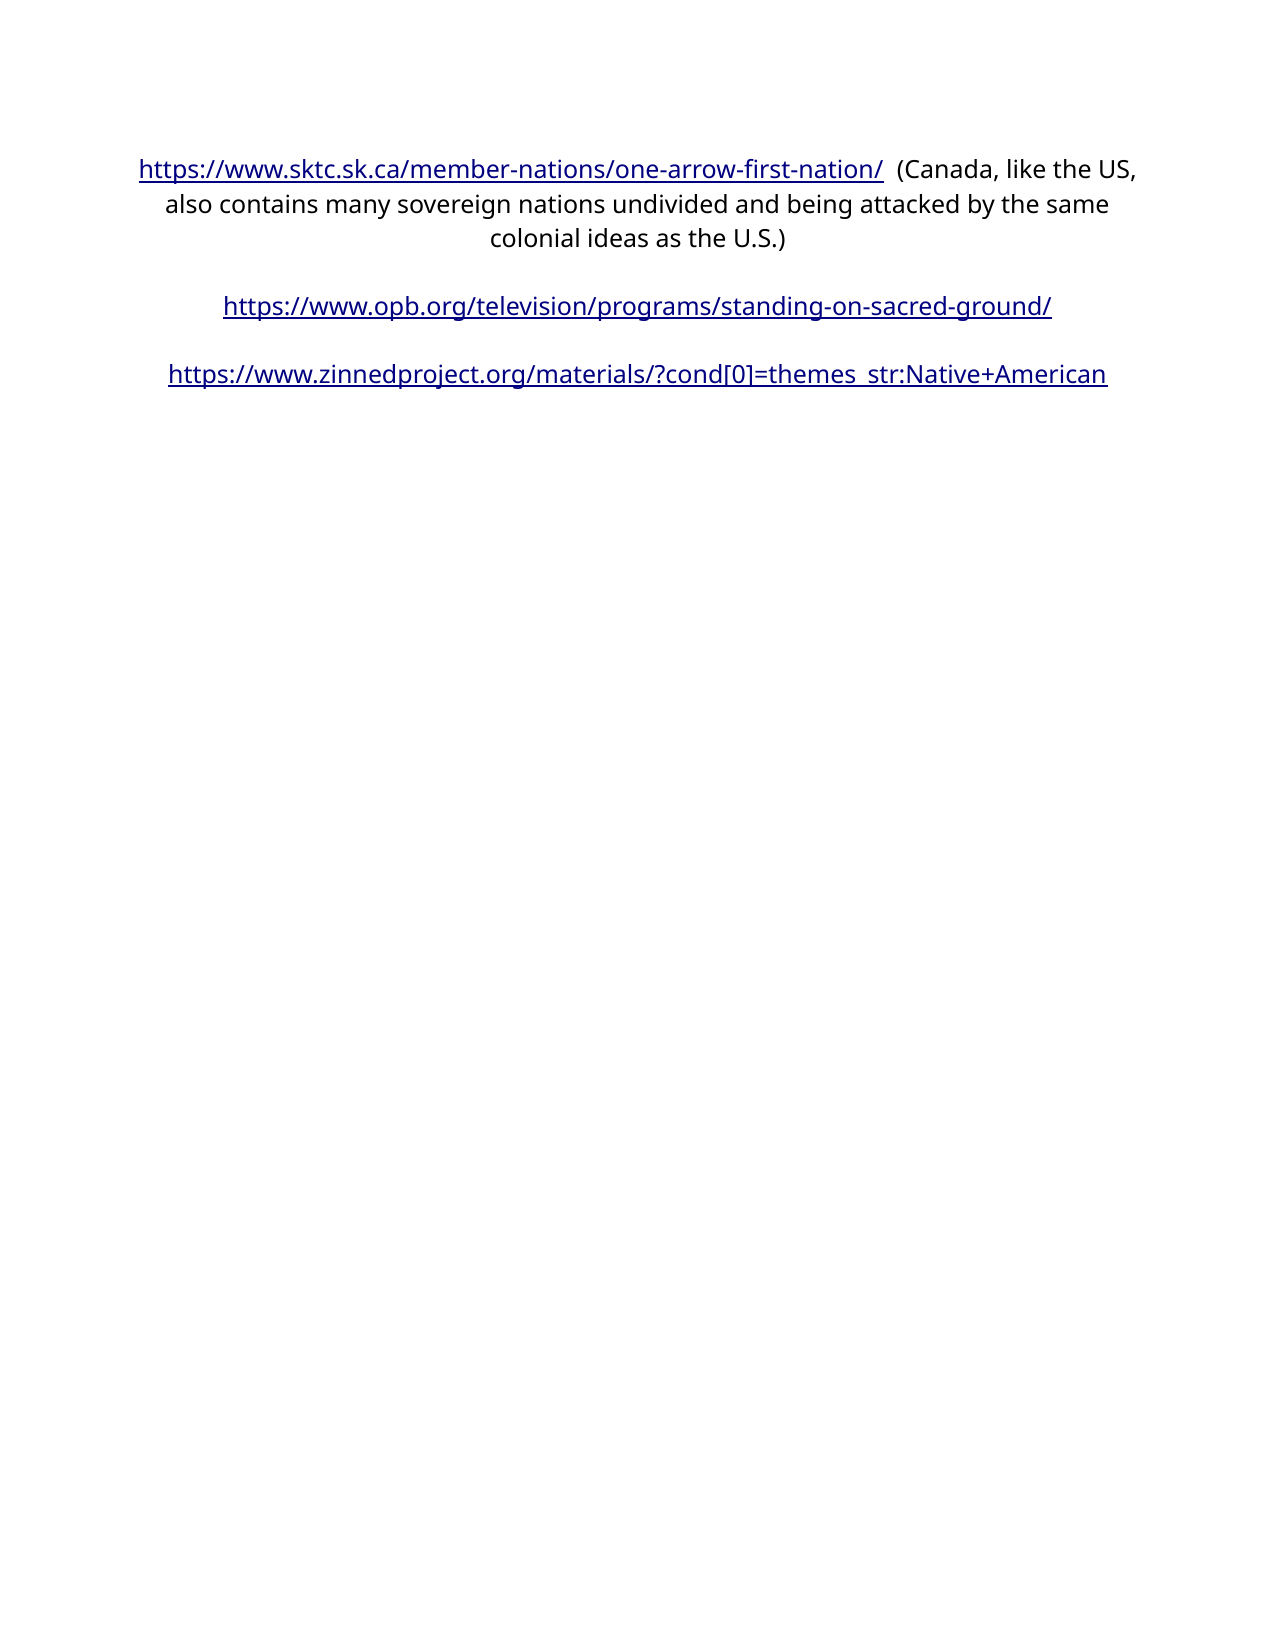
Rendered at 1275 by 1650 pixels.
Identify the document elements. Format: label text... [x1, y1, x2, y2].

text https://www.zinnedproject.org/materials/?cond[0]=themes_str:Native+American [118, 357, 1157, 391]
text https://www.opb.org/television/programs/standing-on-sacred-ground/ [118, 288, 1157, 322]
text https://www.sktc.sk.ca/member-nations/one-arrow-first-nation/ (Canada, like the US, also contains many sovereign nations undivided and being attacked by the same colonial ideas as the U.S.) [118, 152, 1157, 254]
